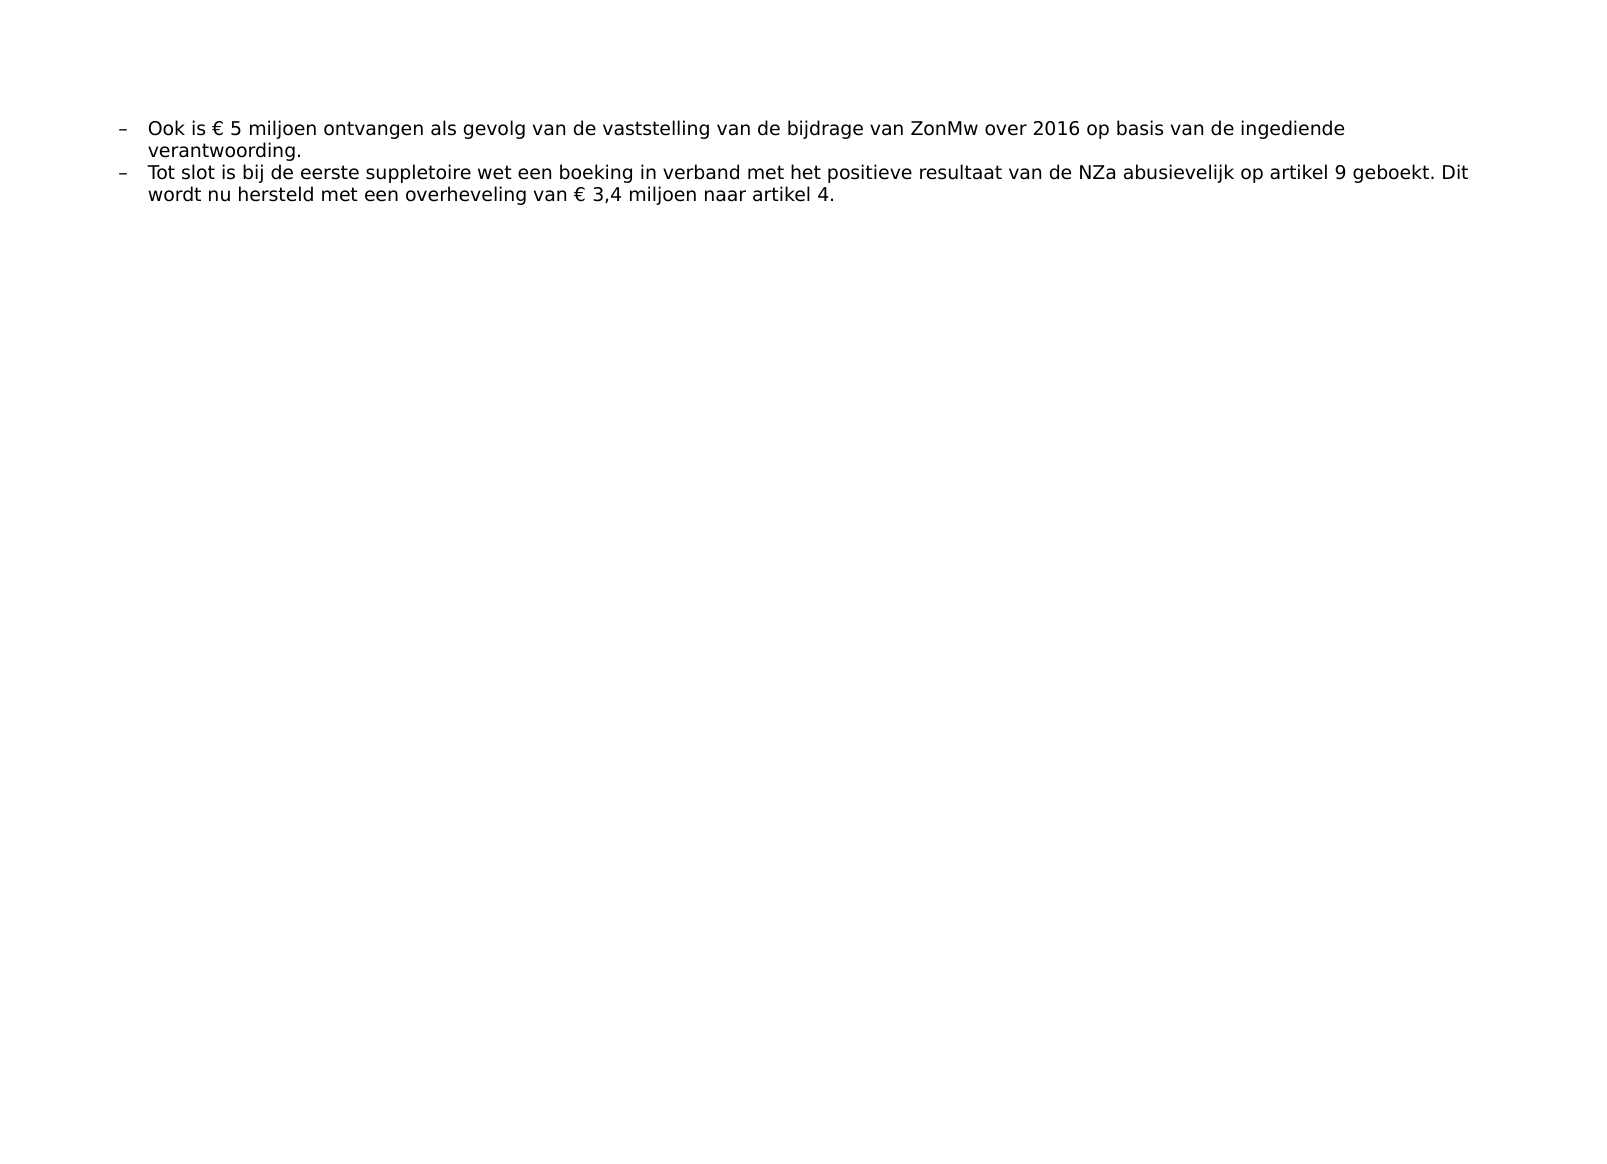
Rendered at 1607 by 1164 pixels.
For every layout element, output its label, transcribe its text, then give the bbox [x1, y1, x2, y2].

text – Tot slot is bij de eerste suppletoire wet een boeking in verband met het positieve resultaat van de NZa abusievelijk op artikel 9 geboekt. Dit wordt nu hersteld met een overheveling van € 3,4 miljoen naar artikel 4. [118, 162, 1488, 206]
text – Ook is € 5 miljoen ontvangen als gevolg van de vaststelling van de bijdrage van ZonMw over 2016 op basis van de ingediende verantwoording. [118, 118, 1488, 162]
